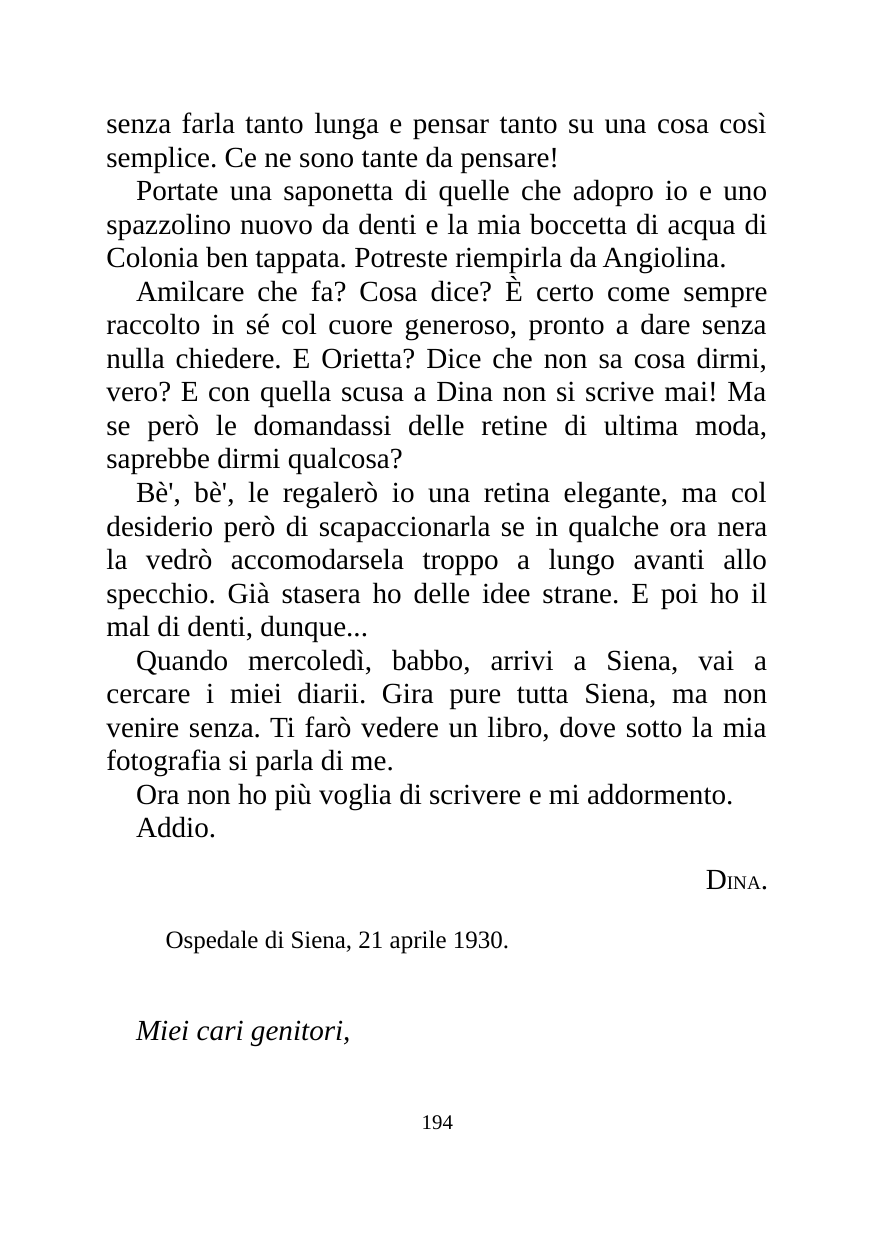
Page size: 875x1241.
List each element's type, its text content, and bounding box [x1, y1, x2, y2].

text Bè', bè', le regalerò io una retina elegante, ma col desiderio però di scapaccionarla se in qualche ora nera la vedrò accomodarsela troppo a lungo avanti allo specchio. Già stasera ho delle idee strane. E poi ho il mal di denti, dunque... [106, 475, 768, 643]
text Miei cari genitori, [106, 1013, 768, 1046]
text senza farla tanto lunga e pensar tanto su una cosa così semplice. Ce ne sono tante da pensare! [106, 106, 768, 173]
text Ospedale di Siena, 21 aprile 1930. [165, 925, 768, 954]
text Amilcare che fa? Cosa dice? È certo come sempre raccolto in sé col cuore generoso, pronto a dare senza nulla chiedere. E Orietta? Dice che non sa cosa dirmi, vero? E con quella scusa a Dina non si scrive mai! Ma se però le domandassi delle retine di ultima moda, saprebbe dirmi qualcosa? [106, 274, 768, 475]
text Portate una saponetta di quelle che adopro io e uno spazzolino nuovo da denti e la mia boccetta di acqua di Colonia ben tappata. Potreste riempirla da Angiolina. [106, 173, 768, 274]
text Dina. [106, 862, 768, 895]
text Ora non ho più voglia di scrivere e mi addormento. [106, 777, 768, 811]
text Quando mercoledì, babbo, arrivi a Siena, vai a cercare i miei diarii. Gira pure tutta Siena, ma non venire senza. Ti farò vedere un libro, dove sotto la mia fotografia si parla di me. [106, 643, 768, 777]
text Addio. [106, 811, 768, 844]
